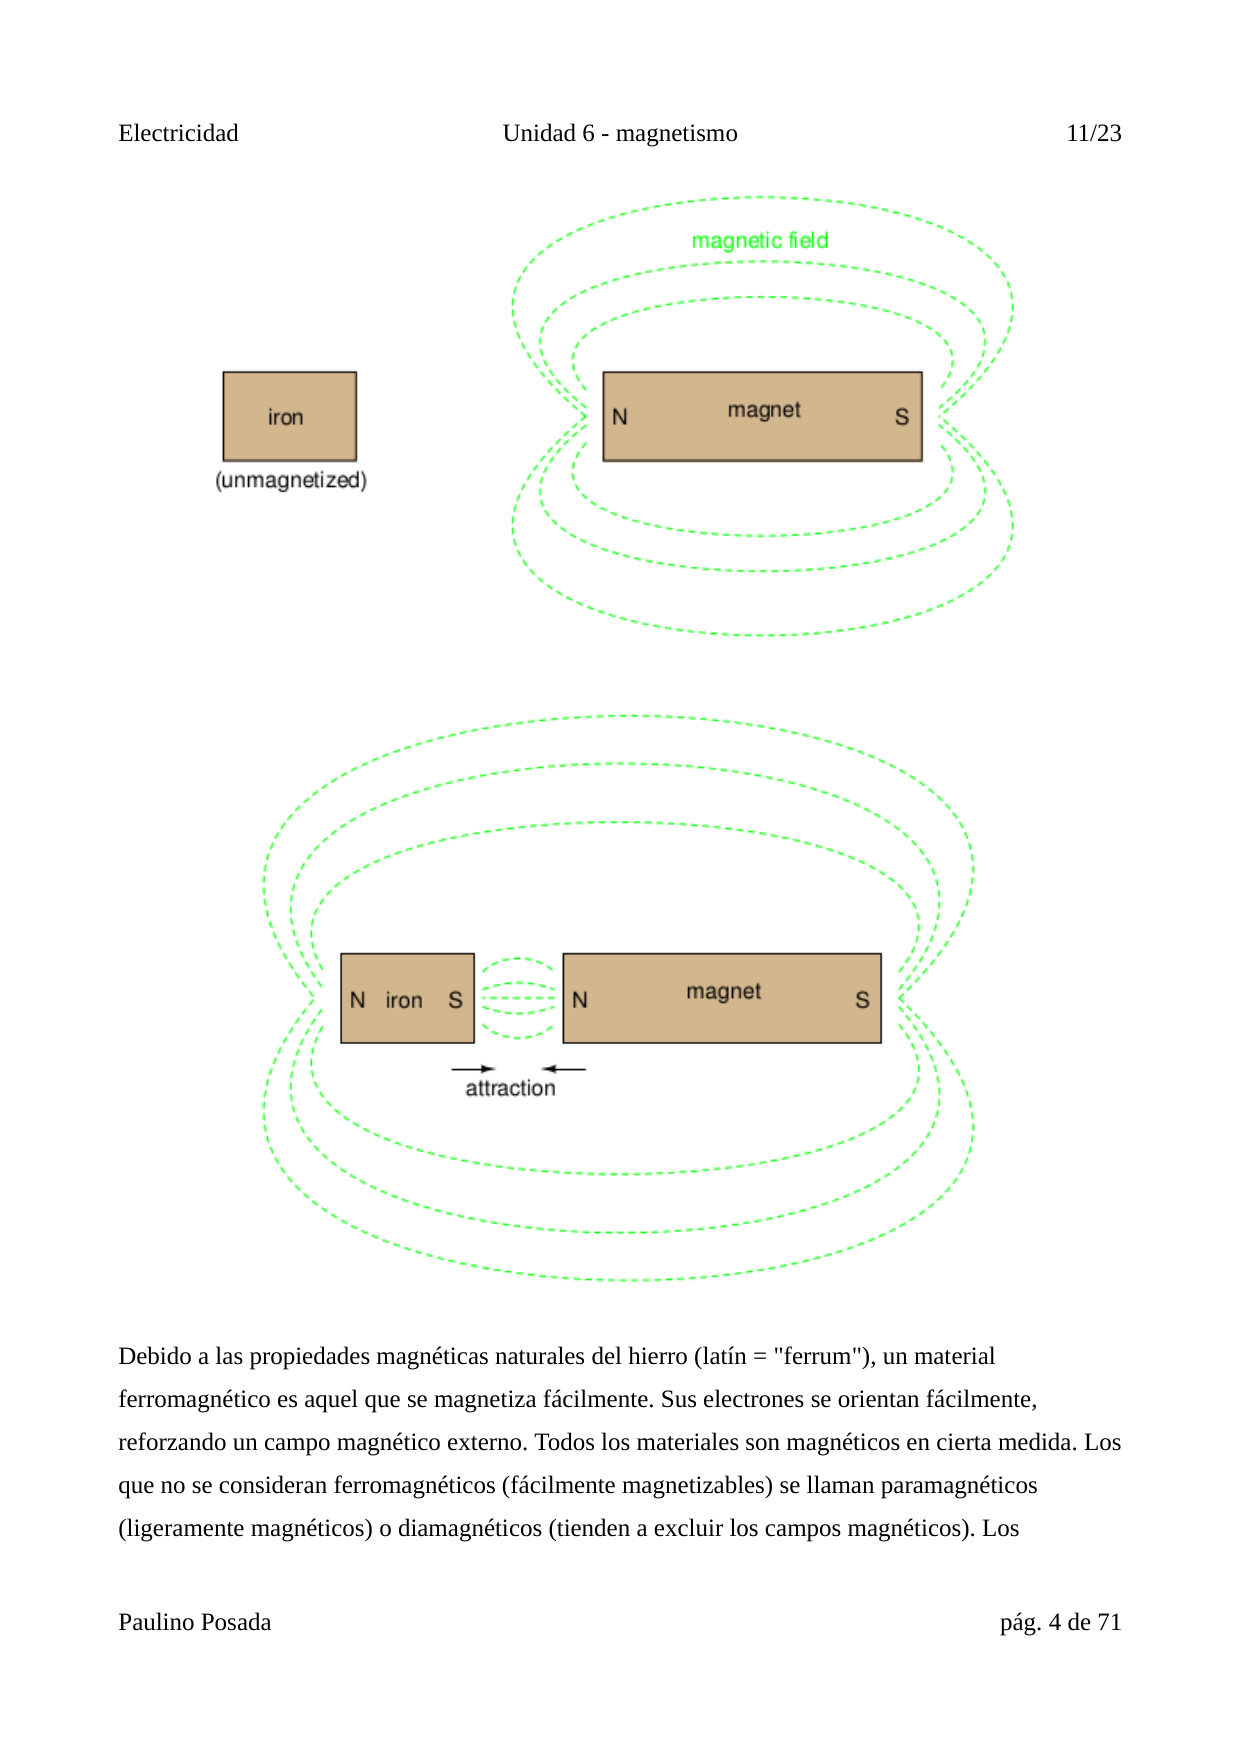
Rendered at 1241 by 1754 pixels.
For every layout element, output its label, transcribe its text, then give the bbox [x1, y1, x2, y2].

text Debido a las propiedades magnéticas naturales del hierro (latín = "ferrum"), un material ferromagnético es aquel que se magnetiza fácilmente. Sus electrones se orientan fácilmente, reforzando un campo magnético externo. Todos los materiales son magnéticos en cierta medida. Los que no se consideran ferromagnéticos (fácilmente magnetizables) se llaman paramagnéticos (ligeramente magnéticos) o diamagnéticos (tienden a excluir los campos magnéticos). Los [118, 1341, 1122, 1542]
picture [198, 176, 1042, 655]
picture [231, 709, 1009, 1293]
